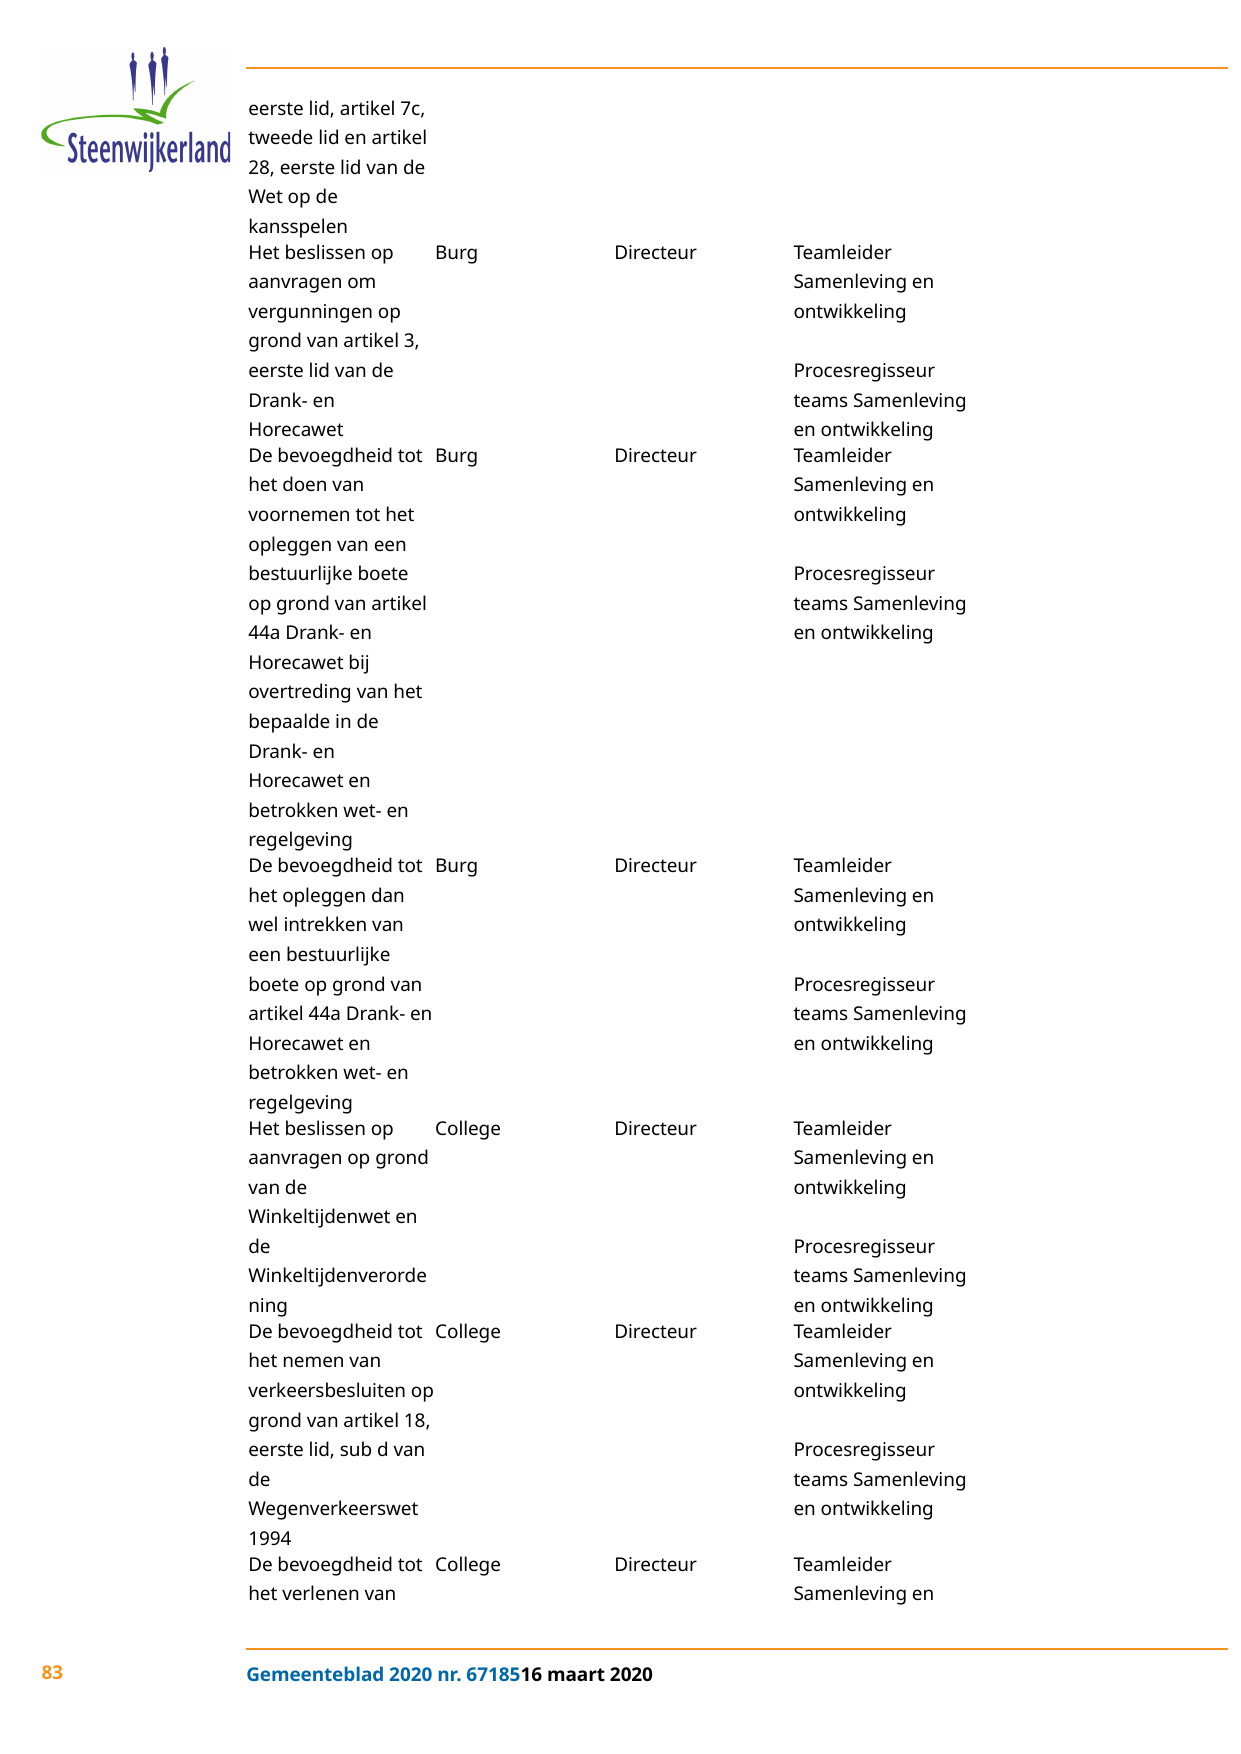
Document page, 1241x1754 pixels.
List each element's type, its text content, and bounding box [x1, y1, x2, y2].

table_cell [793, 95, 972, 239]
table_cell College [435, 1551, 614, 1606]
table_cell Directeur [614, 1318, 793, 1551]
table_cell College [435, 1115, 614, 1318]
picture [41, 47, 231, 172]
table_cell De bevoegdheid tot het verlenen van [248, 1551, 435, 1606]
table_cell [614, 95, 793, 239]
table_cell Burg [435, 239, 614, 442]
table_cell Burg [435, 853, 614, 1115]
table_cell De bevoegdheid tot het nemen van verkeersbesluiten op grond van artikel 18, eerste lid, sub d van de Wegenverkeerswet 1994 [248, 1318, 435, 1551]
table_cell Teamleider Samenleving en [793, 1551, 972, 1606]
table_cell Teamleider Samenleving en ontwikkeling Procesregisseur teams Samenleving en ontwikkeling [793, 853, 972, 1115]
table_cell Teamleider Samenleving en ontwikkeling Procesregisseur teams Samenleving en ontwikkeling [793, 239, 972, 442]
table_cell Directeur [614, 442, 793, 852]
table_cell Teamleider Samenleving en ontwikkeling Procesregisseur teams Samenleving en ontwikkeling [793, 1115, 972, 1318]
table_cell [973, 95, 1152, 239]
table_cell Burg [435, 442, 614, 852]
table_cell [973, 442, 1152, 852]
table_cell Teamleider Samenleving en ontwikkeling Procesregisseur teams Samenleving en ontwikkeling [793, 1318, 972, 1551]
table_cell Directeur [614, 1551, 793, 1606]
table_cell [973, 1551, 1152, 1606]
table_cell Directeur [614, 853, 793, 1115]
table_cell Directeur [614, 239, 793, 442]
table_cell Het beslissen op aanvragen op grond van de Winkeltijdenwet en de Winkeltijdenverordening [248, 1115, 435, 1318]
table_cell [973, 1318, 1152, 1551]
table_cell [435, 95, 614, 239]
table_cell eerste lid, artikel 7c, tweede lid en artikel 28, eerste lid van de Wet op de kansspelen [248, 95, 435, 239]
table_cell [973, 239, 1152, 442]
table_cell Het beslissen op aanvragen om vergunningen op grond van artikel 3, eerste lid van de Drank- en Horecawet [248, 239, 435, 442]
table_cell [973, 1115, 1152, 1318]
table_cell Directeur [614, 1115, 793, 1318]
table_cell College [435, 1318, 614, 1551]
table_cell De bevoegdheid tot het opleggen dan wel intrekken van een bestuurlijke boete op grond van artikel 44a Drank- en Horecawet en betrokken wet- en regelgeving [248, 853, 435, 1115]
table_cell Teamleider Samenleving en ontwikkeling Procesregisseur teams Samenleving en ontwikkeling [793, 442, 972, 852]
table_cell [973, 853, 1152, 1115]
table_cell De bevoegdheid tot het doen van voornemen tot het opleggen van een bestuurlijke boete op grond van artikel 44a Drank- en Horecawet bij overtreding van het bepaalde in de Drank- en Horecawet en betrokken wet- en regelgeving [248, 442, 435, 852]
